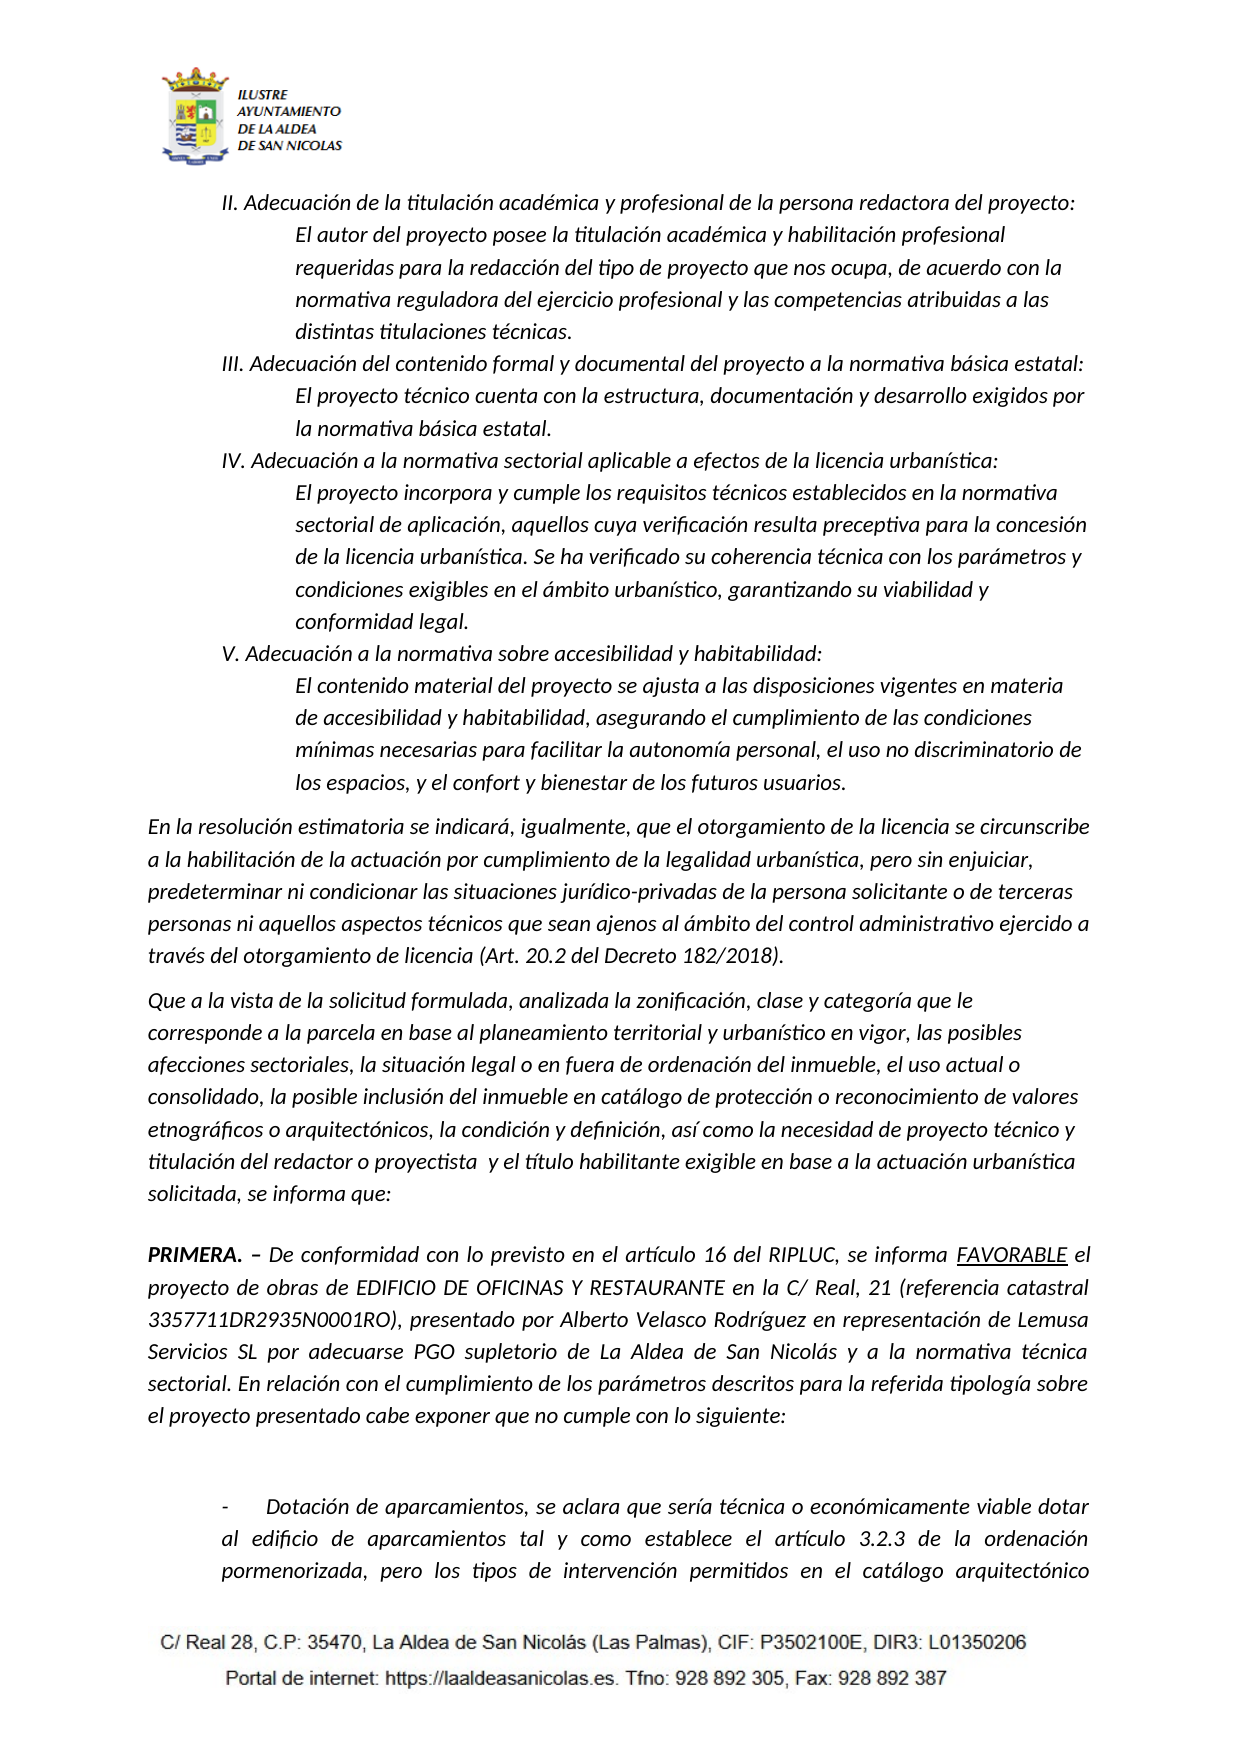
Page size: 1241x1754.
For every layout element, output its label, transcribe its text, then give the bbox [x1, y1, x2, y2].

text PRIMERA. – De conformidad con lo previsto en el artículo 16 del RIPLUC, se informa FAVORABLE el proyecto de obras de EDIFICIO DE OFICINAS Y RESTAURANTE en la C/ Real, 21 (referencia catastral 3357711DR2935N0001RO), presentado por Alberto Velasco Rodríguez en representación de Lemusa Servicios SL por adecuarse PGO supletorio de La Aldea de San Nicolás y a la normativa técnica sectorial. En relación con el cumplimiento de los parámetros descritos para la referida tipología sobre el proyecto presentado cabe exponer que no cumple con lo siguiente: [148, 1240, 1091, 1429]
text El autor del proyecto posee la titulación académica y habilitación profesional requeridas para la redacción del tipo de proyecto que nos ocupa, de acuerdo con la normativa reguladora del ejercicio profesional y las competencias atribuidas a las distintas titulaciones técnicas. [295, 221, 1093, 345]
text El contenido material del proyecto se ajusta a las disposiciones vigentes en materia de accesibilidad y habitabilidad, asegurando el cumplimiento de las condiciones mínimas necesarias para facilitar la autonomía personal, el uso no discriminatorio de los espacios, y el confort y bienestar de los futuros usuarios. [295, 671, 1093, 796]
text Que a la vista de la solicitud formulada, analizada la zonificación, clase y categoría que le corresponde a la parcela en base al planeamiento territorial y urbanístico en vigor, las posibles afecciones sectoriales, la situación legal o en fuera de ordenación del inmueble, el uso actual o consolidado, la posible inclusión del inmueble en catálogo de protección o reconocimiento de valores etnográficos o arquitectónicos, la condición y definición, así como la necesidad de proyecto técnico y titulación del redactor o proyectista y el título habilitante exigible en base a la actuación urbanística solicitada, se informa que: [148, 986, 1093, 1207]
text El proyecto técnico cuenta con la estructura, documentación y desarrollo exigidos por la normativa básica estatal. [295, 382, 1093, 442]
picture [148, 59, 358, 173]
text IV. Adecuación a la normativa sectorial aplicable a efectos de la licencia urbanística: [148, 446, 1093, 474]
text II. Adecuación de la titulación académica y profesional de la persona redactora del proyecto: [148, 188, 1093, 216]
text En la resolución estimatoria se indicará, igualmente, que el otorgamiento de la licencia se circunscribe a la habilitación de la actuación por cumplimiento de la legalidad urbanística, pero sin enjuiciar, predeterminar ni condicionar las situaciones jurídico-privadas de la persona solicitante o de terceras personas ni aquellos aspectos técnicos que sean ajenos al ámbito del control administrativo ejercido a través del otorgamiento de licencia (Art. 20.2 del Decreto 182/2018). [148, 812, 1093, 969]
text El proyecto incorpora y cumple los requisitos técnicos establecidos en la normativa sectorial de aplicación, aquellos cuya verificación resulta preceptiva para la concesión de la licencia urbanística. Se ha verificado su coherencia técnica con los parámetros y condiciones exigibles en el ámbito urbanístico, garantizando su viabilidad y conformidad legal. [295, 478, 1093, 635]
text V. Adecuación a la normativa sobre accesibilidad y habitabilidad: [148, 639, 1093, 667]
text - Dotación de aparcamientos, se aclara que sería técnica o económicamente viable dotar al edificio de aparcamientos tal y como establece el artículo 3.2.3 de la ordenación pormenorizada, pero los tipos de intervención permitidos en el catálogo arquitectónico [221, 1492, 1091, 1584]
picture [148, 1626, 1034, 1694]
text III. Adecuación del contenido formal y documental del proyecto a la normativa básica estatal: [148, 349, 1093, 377]
